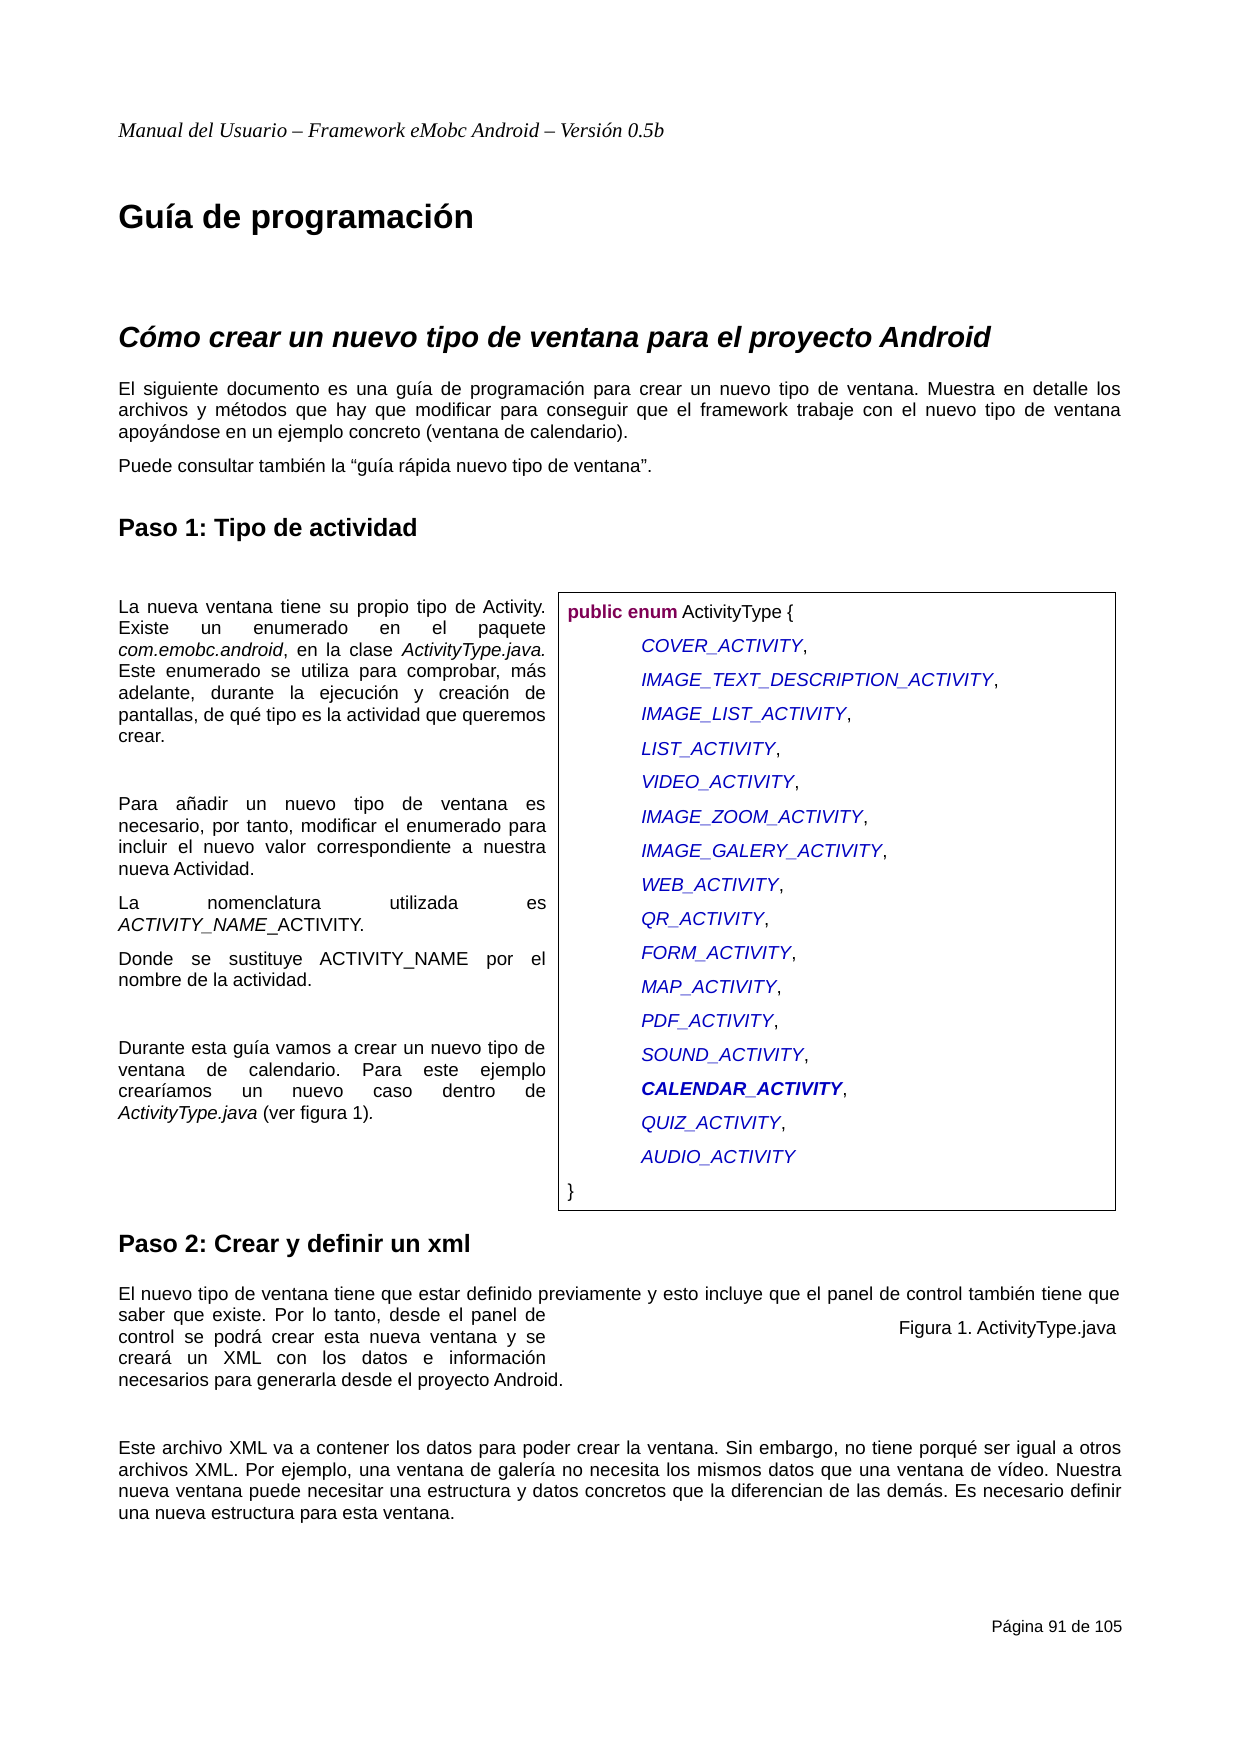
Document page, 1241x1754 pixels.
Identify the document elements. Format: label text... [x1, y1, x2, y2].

list QR_ACTIVITY, [567, 908, 1106, 929]
subtitle Cómo crear un nuevo tipo de ventana para el proyecto Android [118, 319, 1122, 353]
subtitle Paso 2: Crear y definir un xml [118, 1229, 1122, 1258]
list public enum ActivityType { [567, 601, 1106, 623]
list SOUND_ACTIVITY, [567, 1044, 1106, 1065]
text La nomenclatura utilizada es ACTIVITY_NAME_ACTIVITY. [118, 892, 558, 935]
list QUIZ_ACTIVITY, [567, 1112, 1106, 1133]
list LIST_ACTIVITY, [567, 737, 1106, 759]
text Donde se sustituye ACTIVITY_NAME por el nombre de la actividad. [118, 947, 558, 991]
text El nuevo tipo de ventana tiene que estar definido previamente y esto incluye que el panel de control también tiene que saber que existe. Por lo tanto, desde el panel de control se podrá crear esta nueva ventana y se creará un XML con los datos e información necesarios para generarla desde el proyecto Android. [118, 1282, 1122, 1390]
text Durante esta guía vamos a crear un nuevo tipo de ventana de calendario. Para este ejemplo crearíamos un nuevo caso dentro de ActivityType.java (ver figura 1). [118, 1037, 558, 1123]
subtitle Guía de programación [118, 196, 1122, 235]
list COVER_ACTIVITY, [567, 635, 1106, 657]
list FORM_ACTIVITY, [567, 942, 1106, 963]
list IMAGE_ZOOM_ACTIVITY, [567, 805, 1106, 827]
text Figura 1. ActivityType.java [558, 1317, 1116, 1338]
list IMAGE_LIST_ACTIVITY, [567, 703, 1106, 725]
list AUDIO_ACTIVITY [567, 1146, 1106, 1168]
list PDF_ACTIVITY, [567, 1010, 1106, 1031]
list WEB_ACTIVITY, [567, 873, 1106, 895]
text Este archivo XML va a contener los datos para poder crear la ventana. Sin embargo, no tiene porqué ser igual a otros archivos XML. Por ejemplo, una ventana de galería no necesita los mismos datos que una ventana de vídeo. Nuestra nueva ventana puede necesitar una estructura y datos concretos que la diferencian de las demás. Es necesario definir una nueva estructura para esta ventana. [118, 1437, 1122, 1523]
text El siguiente documento es una guía de programación para crear un nuevo tipo de ventana. Muestra en detalle los archivos y métodos que hay que modificar para conseguir que el framework trabaje con el nuevo tipo de ventana apoyándose en un ejemplo concreto (ventana de calendario). [118, 377, 1122, 442]
subtitle Paso 1: Tipo de actividad [118, 513, 1122, 542]
list CALENDAR_ACTIVITY, [567, 1078, 1106, 1099]
list IMAGE_GALERY_ACTIVITY, [567, 839, 1106, 861]
list IMAGE_TEXT_DESCRIPTION_ACTIVITY, [567, 669, 1106, 691]
text La nueva ventana tiene su propio tipo de Activity. Existe un enumerado en el paquete com.emobc.android, en la clase ActivityType.java. Este enumerado se utiliza para comprobar, más adelante, durante la ejecución y creación de pantallas, de qué tipo es la actividad que queremos crear. [118, 596, 558, 747]
list } [567, 1180, 1106, 1202]
text Para añadir un nuevo tipo de ventana es necesario, por tanto, modificar el enumerado para incluir el nuevo valor correspondiente a nuestra nueva Actividad. [118, 793, 558, 879]
list VIDEO_ACTIVITY, [567, 771, 1106, 793]
list MAP_ACTIVITY, [567, 976, 1106, 997]
text Puede consultar también la “guía rápida nuevo tipo de ventana”. [118, 454, 1122, 476]
